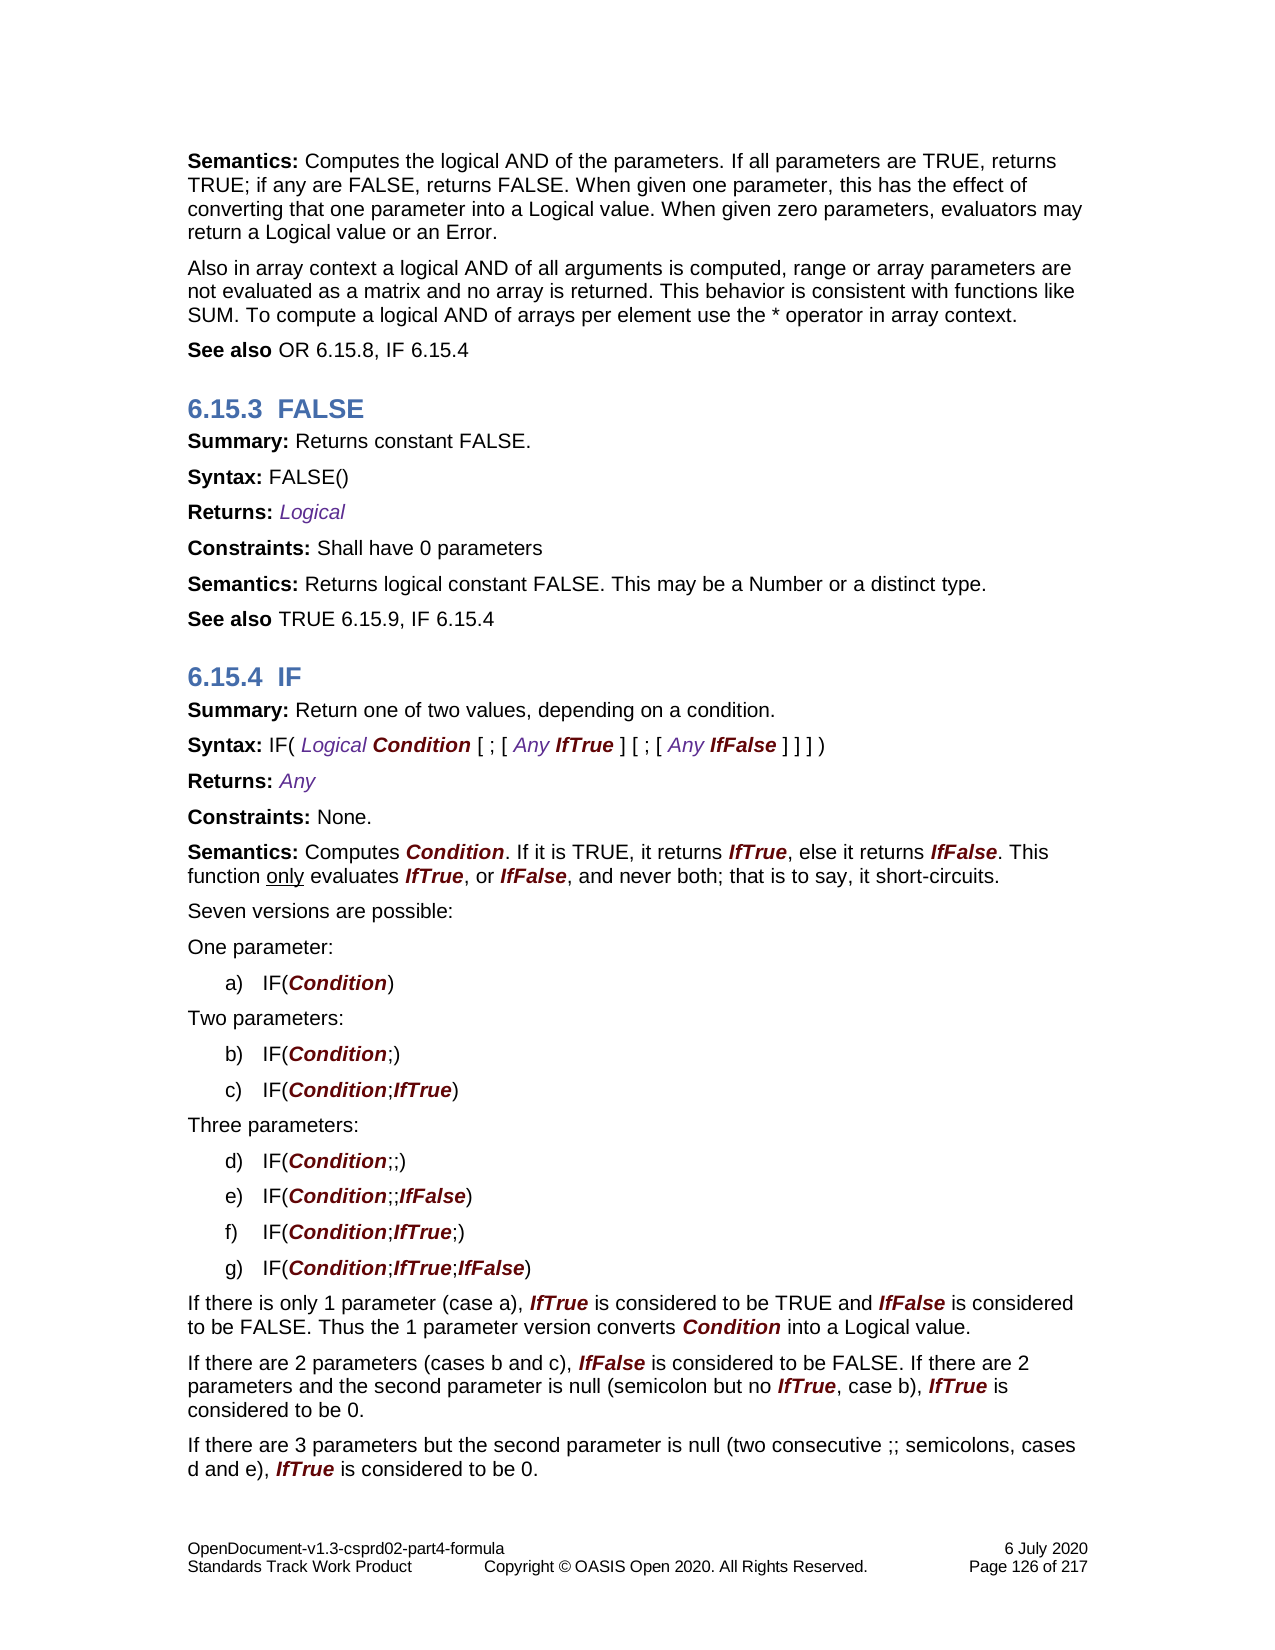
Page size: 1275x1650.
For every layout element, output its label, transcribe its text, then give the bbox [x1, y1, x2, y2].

text Semantics: Computes Condition. If it is TRUE, it returns IfTrue, else it returns IfFalse. This function only evaluates IfTrue, or IfFalse, and never both; that is to say, it short-circuits. [187, 841, 1088, 888]
text Syntax: FALSE() [187, 465, 1088, 489]
text If there is only 1 parameter (case a), IfTrue is considered to be TRUE and IfFalse is considered to be FALSE. Thus the 1 parameter version converts Condition into a Logical value. [187, 1292, 1088, 1339]
text Also in array context a logical AND of all arguments is computed, range or array parameters are not evaluated as a matrix and no array is returned. This behavior is consistent with functions like SUM. To compute a logical AND of arrays per element use the * operator in array context. [187, 256, 1088, 327]
list IF(Condition;IfTrue;IfFalse) [225, 1256, 1088, 1280]
list IF(Condition;) [225, 1042, 1088, 1066]
text Seven versions are possible: [187, 900, 1088, 923]
text Syntax: IF( Logical Condition [ ; [ Any IfTrue ] [ ; [ Any IfFalse ] ] ] ) [187, 734, 1088, 757]
text See also TRUE 6.15.9, IF 6.15.4 [187, 608, 1088, 631]
list IF(Condition;IfTrue;) [225, 1221, 1088, 1244]
list IF(Condition) [225, 971, 1088, 995]
text Summary: Returns constant FALSE. [187, 429, 1088, 453]
subtitle IF [187, 662, 1088, 692]
text If there are 3 parameters but the second parameter is null (two consecutive ;; semicolons, cases d and e), IfTrue is considered to be 0. [187, 1434, 1088, 1481]
text Semantics: Returns logical constant FALSE. This may be a Number or a distinct type. [187, 572, 1088, 596]
text Semantics: Computes the logical AND of the parameters. If all parameters are TRUE, returns TRUE; if any are FALSE, returns FALSE. When given one parameter, this has the effect of converting that one parameter into a Logical value. When given zero parameters, evaluators may return a Logical value or an Error. [187, 150, 1088, 244]
text One parameter: [187, 936, 1088, 959]
text Returns: Logical [187, 501, 1088, 524]
list IF(Condition;;IfFalse) [225, 1185, 1088, 1208]
text Summary: Return one of two values, depending on a condition. [187, 698, 1088, 722]
text Three parameters: [187, 1114, 1088, 1137]
text Constraints: None. [187, 805, 1088, 829]
list IF(Condition;IfTrue) [225, 1078, 1088, 1102]
text Returns: Any [187, 769, 1088, 793]
list IF(Condition;;) [225, 1149, 1088, 1173]
text Two parameters: [187, 1007, 1088, 1030]
text If there are 2 parameters (cases b and c), IfFalse is considered to be FALSE. If there are 2 parameters and the second parameter is null (semicolon but no IfTrue, case b), IfTrue is considered to be 0. [187, 1351, 1088, 1422]
text See also OR 6.15.8, IF 6.15.4 [187, 339, 1088, 362]
subtitle FALSE [187, 393, 1088, 423]
text Constraints: Shall have 0 parameters [187, 536, 1088, 560]
